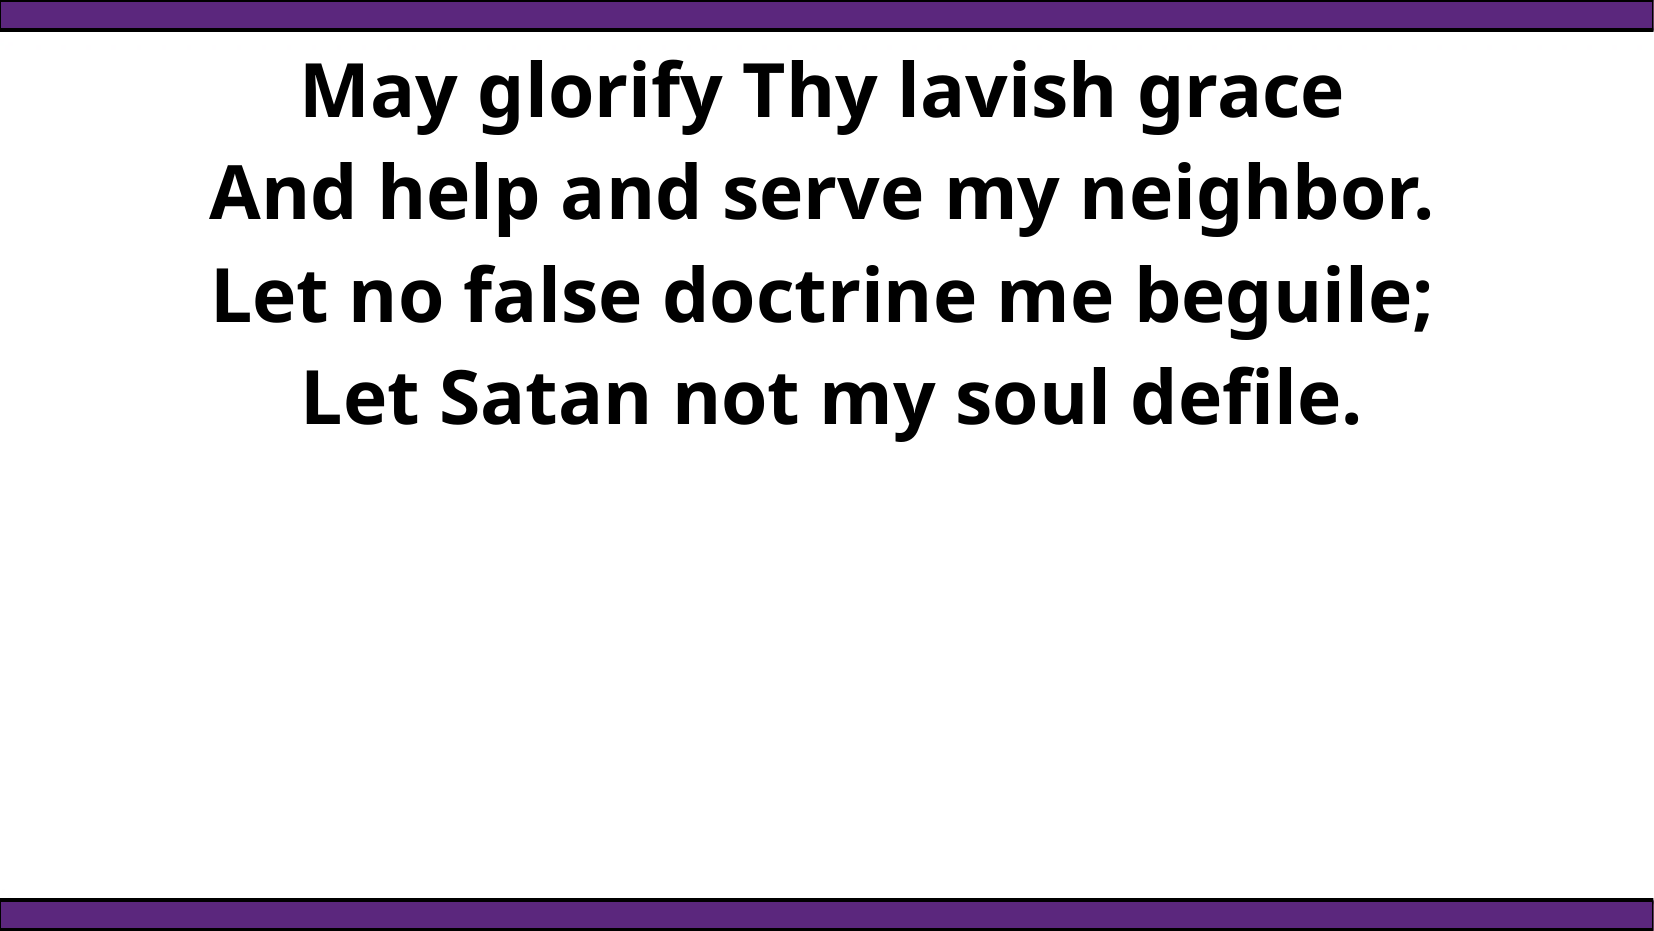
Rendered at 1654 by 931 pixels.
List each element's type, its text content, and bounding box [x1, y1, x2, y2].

picture [0, 31, 1654, 900]
text_box May glorify Thy lavish grace And help and serve my neighbor. Let no false doctrine me beguile; Let Satan not my soul defile. [60, 30, 1606, 466]
text_box [0, 900, 1654, 931]
text_box [0, 0, 1654, 31]
